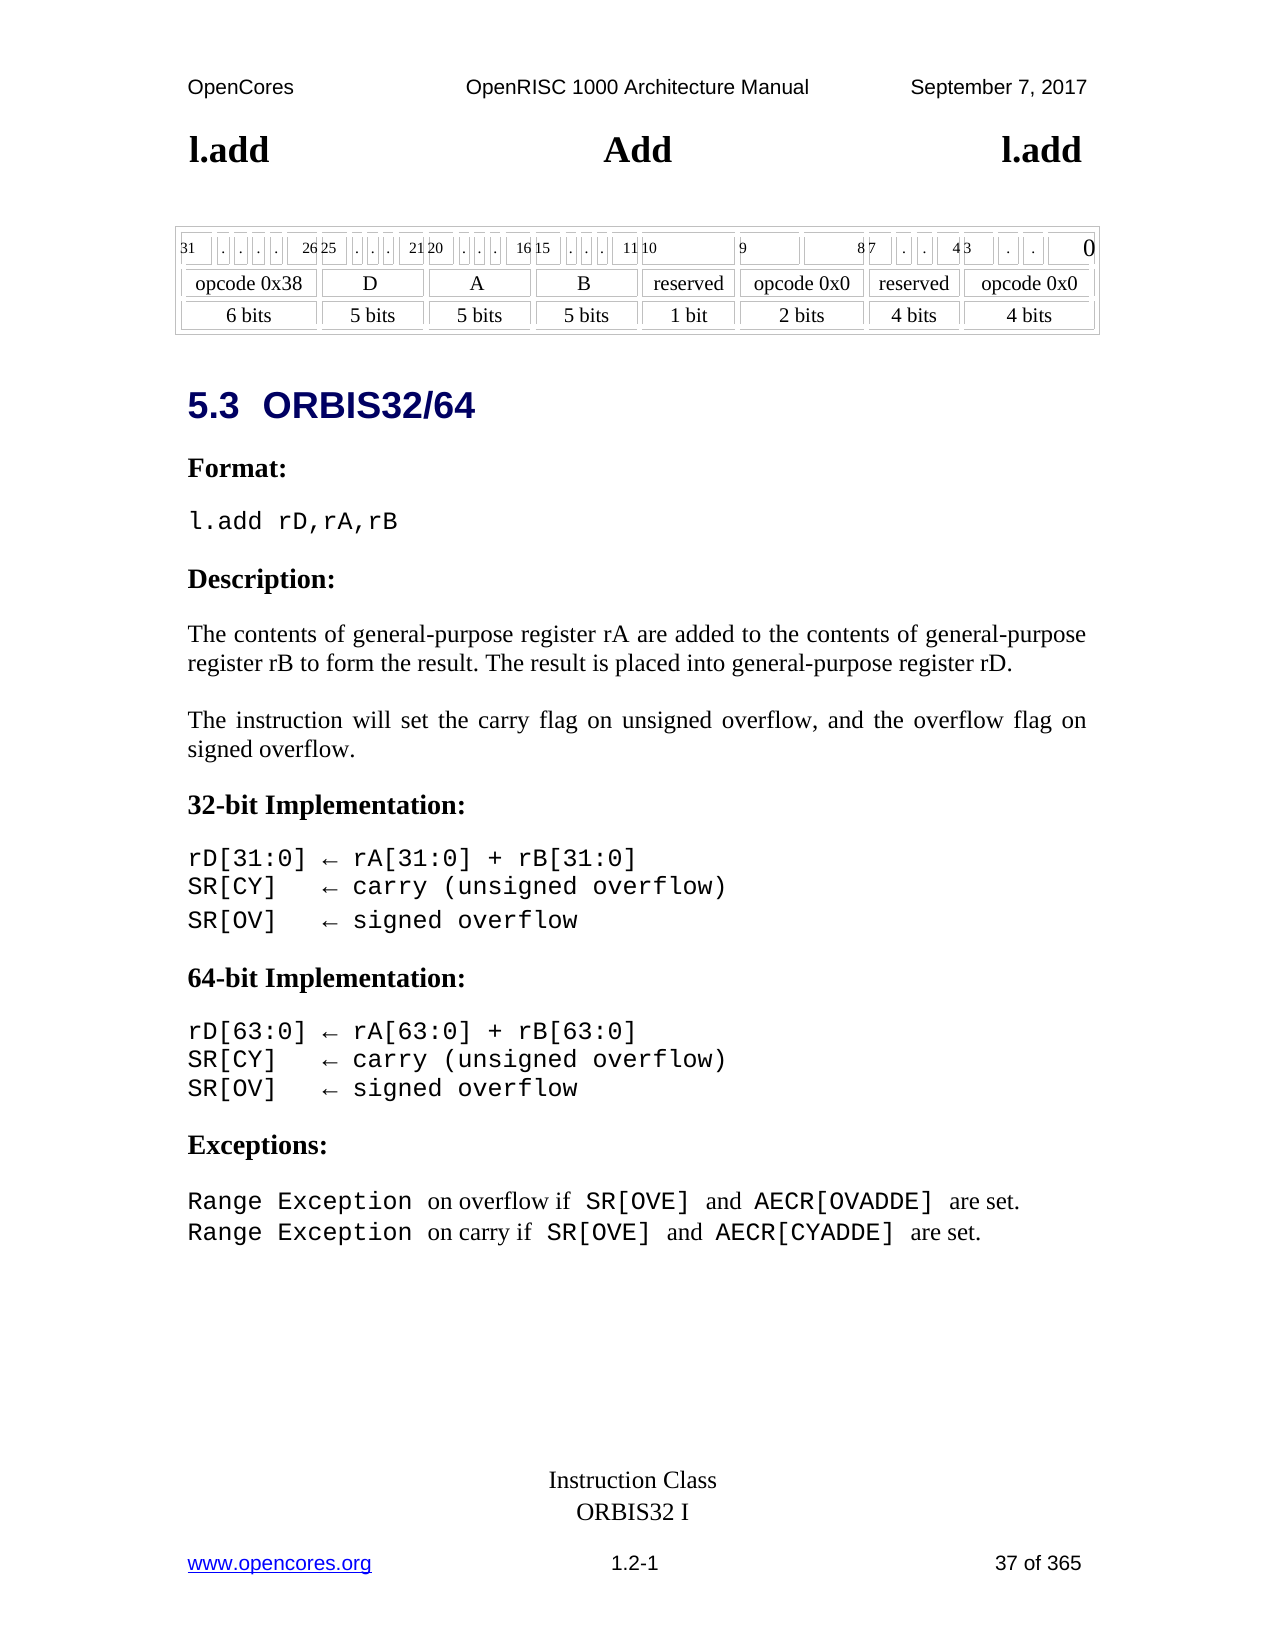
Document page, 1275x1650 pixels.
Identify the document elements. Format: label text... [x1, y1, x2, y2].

text 32-bit Implementation: [187, 788, 1087, 821]
text Format: [187, 451, 1087, 484]
text 64-bit Implementation: [187, 961, 1087, 993]
text The contents of general-purpose register rA are added to the contents of general-purpose register rB to form the result. The result is placed into general-purpose register rD. [187, 619, 1087, 677]
subtitle ORBIS32/64 [187, 383, 1087, 426]
text l.add rD,rA,rB [187, 509, 1087, 537]
text Range Exception on carry if SR[OVE] and AECR[CYADDE] are set. [187, 1217, 1087, 1247]
text rD[31:0] ← rA[31:0] + rB[31:0] SR[CY] ← carry (unsigned overflow) SR[OV] ← signed overflow [187, 846, 1087, 936]
text Range Exception on overflow if SR[OVE] and AECR[OVADDE] are set. [187, 1186, 1087, 1217]
text Exceptions: [187, 1128, 1087, 1161]
text The instruction will set the carry flag on unsigned overflow, and the overflow flag on signed overflow. [187, 706, 1087, 763]
text Description: [187, 562, 1087, 594]
text rD[63:0] ← rA[63:0] + rB[63:0] SR[CY] ← carry (unsigned overflow) SR[OV] ← signed overflow [187, 1018, 1087, 1103]
